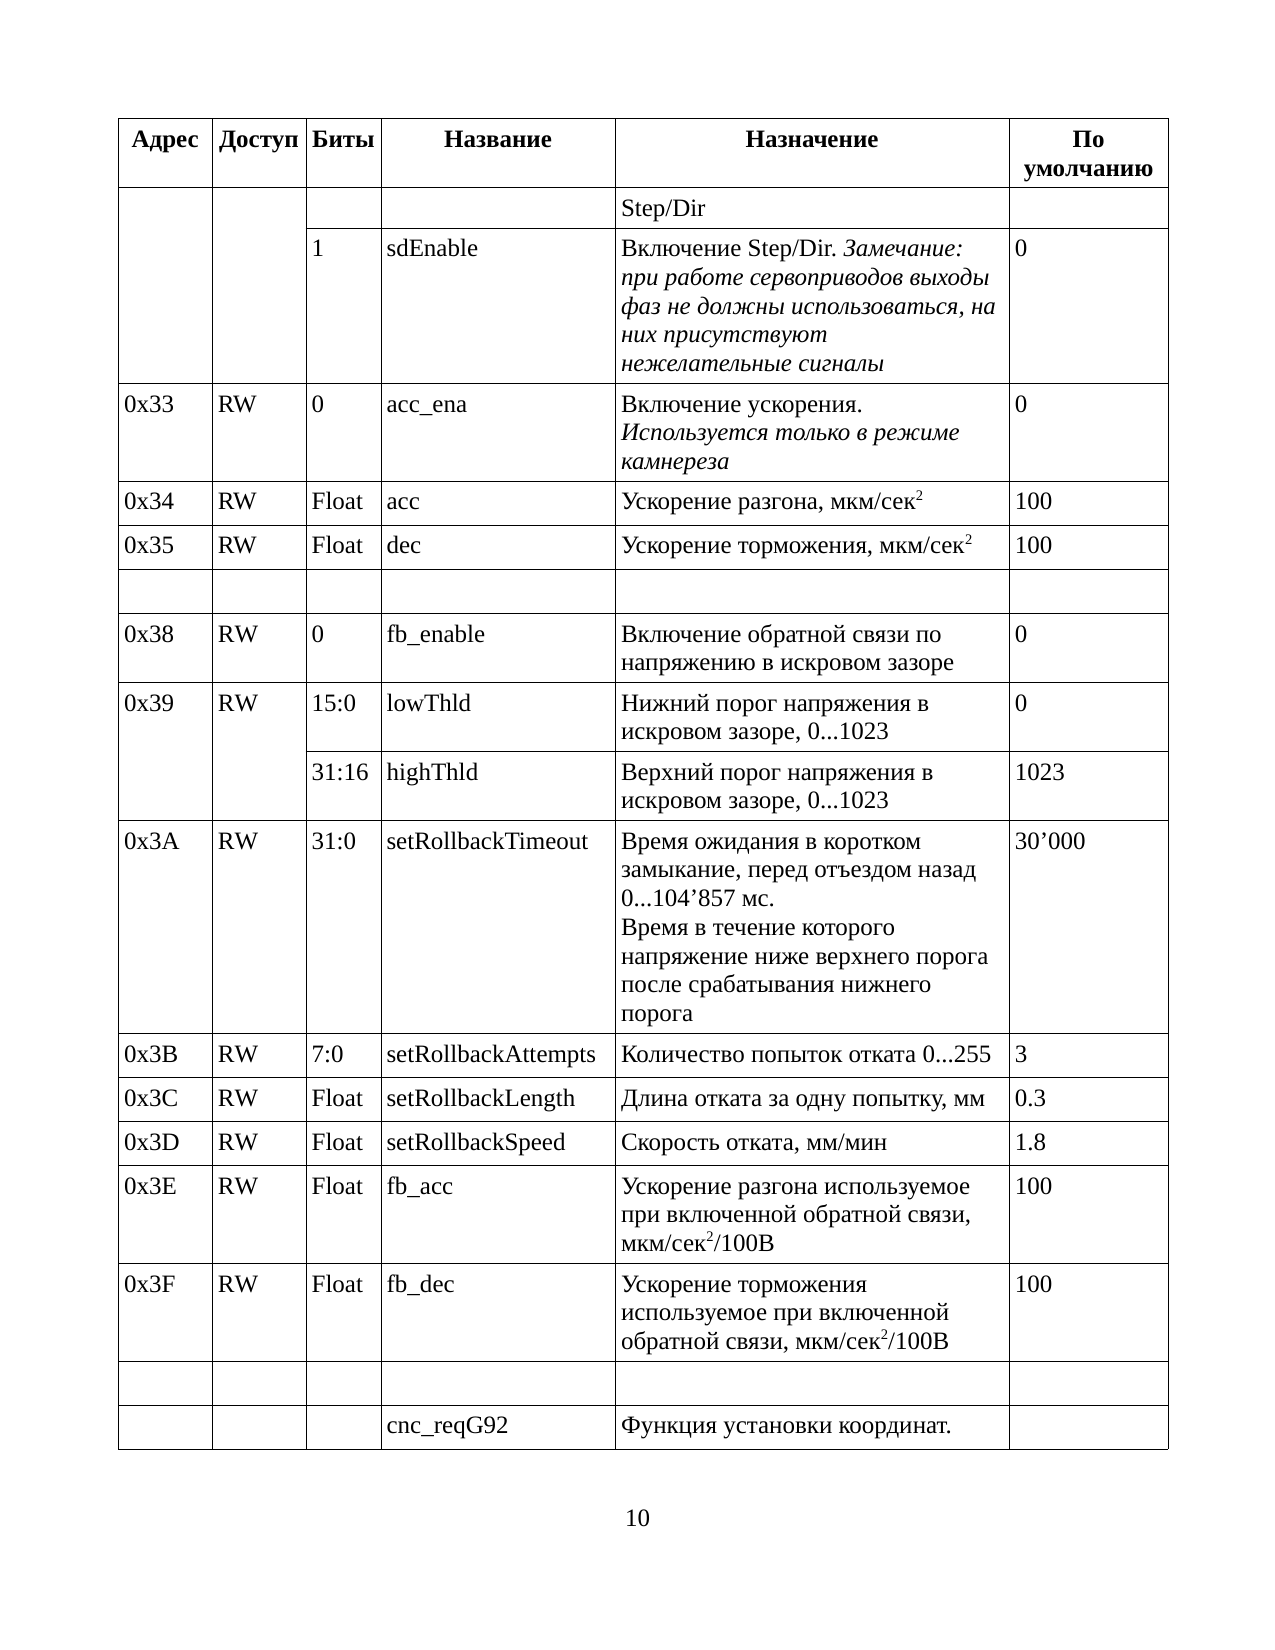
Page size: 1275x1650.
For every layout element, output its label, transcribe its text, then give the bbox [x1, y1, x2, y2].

table_cell Нижний порог напряжения в искровом зазоре, 0...1023 [616, 683, 1009, 751]
table_cell Ускорение торможения, мкм/сек2 [616, 526, 1009, 569]
table_cell Float [307, 1122, 381, 1165]
table_cell 0 [307, 614, 381, 682]
table_cell Функция установки координат. [616, 1406, 1009, 1449]
table_cell 100 [1010, 526, 1168, 569]
table_cell 0x3B [119, 1034, 212, 1077]
table_cell 15:0 [307, 683, 381, 751]
table_cell fb_enable [382, 614, 615, 682]
table_header Адрес [119, 119, 212, 187]
table_cell 0x33 [119, 384, 212, 481]
table_cell RW [213, 526, 306, 569]
table_cell RW [213, 614, 306, 682]
table_cell 31:0 [307, 821, 381, 1033]
table_cell [307, 570, 381, 613]
table_cell Step/Dir [616, 188, 1009, 227]
table_cell 100 [1010, 1166, 1168, 1263]
table_cell 0x34 [119, 482, 212, 525]
table_cell Время ожидания в коротком замыкание, перед отъездом назад 0...104’857 мс. Время в течение которого напряжение ниже верхнего порога после срабатывания нижнего порога [616, 821, 1009, 1033]
table_cell setRollbackTimeout [382, 821, 615, 1033]
table_cell fb_dec [382, 1264, 615, 1361]
table_cell cnc_reqG92 [382, 1406, 615, 1449]
table_cell [616, 570, 1009, 613]
table_cell [119, 1362, 212, 1405]
table_header По умолчанию [1010, 119, 1168, 187]
table_cell [307, 1362, 381, 1405]
table_cell 7:0 [307, 1034, 381, 1077]
table_cell setRollbackLength [382, 1078, 615, 1121]
table_header Доступ [213, 119, 306, 187]
table_cell Включение ускорения. Используется только в режиме камнереза [616, 384, 1009, 481]
table_cell [307, 1406, 381, 1449]
table_cell RW [213, 1166, 306, 1263]
table_cell Количество попыток отката 0...255 [616, 1034, 1009, 1077]
table_cell Включение обратной связи по напряжению в искровом зазоре [616, 614, 1009, 682]
table_cell Ускорение разгона, мкм/сек2 [616, 482, 1009, 525]
table_cell 0x3C [119, 1078, 212, 1121]
table_cell [1010, 570, 1168, 613]
table_cell 0x3E [119, 1166, 212, 1263]
table_cell fb_acc [382, 1166, 615, 1263]
table_header Название [382, 119, 615, 187]
table_cell [1010, 1406, 1168, 1449]
table_cell [119, 188, 212, 383]
table_cell RW [213, 384, 306, 481]
table_cell 0.3 [1010, 1078, 1168, 1121]
table_cell acc_ena [382, 384, 615, 481]
table_cell 0x38 [119, 614, 212, 682]
table_cell Float [307, 526, 381, 569]
table_cell [382, 188, 615, 227]
table_cell Float [307, 482, 381, 525]
table_cell 31:16 [307, 752, 381, 820]
table_cell 100 [1010, 1264, 1168, 1361]
table_cell 0 [1010, 614, 1168, 682]
table_cell [1010, 1362, 1168, 1405]
table_cell RW [213, 1034, 306, 1077]
table_cell lowThld [382, 683, 615, 751]
table_cell 1023 [1010, 752, 1168, 820]
table_cell Верхний порог напряжения в искровом зазоре, 0...1023 [616, 752, 1009, 820]
table_cell sdEnable [382, 229, 615, 383]
table_cell RW [213, 1264, 306, 1361]
table_cell Float [307, 1166, 381, 1263]
table_cell [1010, 188, 1168, 227]
table_cell 0 [1010, 683, 1168, 751]
table_cell highThld [382, 752, 615, 820]
table_cell RW [213, 482, 306, 525]
table_cell RW [213, 1122, 306, 1165]
table_cell setRollbackSpeed [382, 1122, 615, 1165]
table_cell 0x3A [119, 821, 212, 1033]
table_cell [119, 1406, 212, 1449]
table_cell Float [307, 1078, 381, 1121]
table_cell RW [213, 1078, 306, 1121]
table_cell RW [213, 683, 306, 820]
table_cell dec [382, 526, 615, 569]
table_cell 0 [1010, 384, 1168, 481]
table_cell setRollbackAttempts [382, 1034, 615, 1077]
table_cell 100 [1010, 482, 1168, 525]
table_cell Скорость отката, мм/мин [616, 1122, 1009, 1165]
table_cell [382, 570, 615, 613]
table_cell 1 [307, 229, 381, 383]
table_cell [382, 1362, 615, 1405]
table_cell Ускорение разгона используемое при включенной обратной связи, мкм/сек2/100В [616, 1166, 1009, 1263]
table_cell [213, 1406, 306, 1449]
table_cell [119, 570, 212, 613]
table_cell 3 [1010, 1034, 1168, 1077]
table_header Назначение [616, 119, 1009, 187]
table_cell [213, 1362, 306, 1405]
table_cell 0x3D [119, 1122, 212, 1165]
table_cell [307, 188, 381, 227]
table_cell 0x35 [119, 526, 212, 569]
table_cell [616, 1362, 1009, 1405]
table_cell Включение Step/Dir. Замечание: при работе сервоприводов выходы фаз не должны использоваться, на них присутствуют нежелательные сигналы [616, 229, 1009, 383]
table_cell 0x39 [119, 683, 212, 820]
table_cell Ускорение торможения используемое при включенной обратной связи, мкм/сек2/100В [616, 1264, 1009, 1361]
table_cell 0 [1010, 229, 1168, 383]
table_cell RW [213, 821, 306, 1033]
table_cell 1.8 [1010, 1122, 1168, 1165]
table_cell 0 [307, 384, 381, 481]
table_cell [213, 188, 306, 383]
table_cell 30’000 [1010, 821, 1168, 1033]
table_header Биты [307, 119, 381, 187]
table_cell acc [382, 482, 615, 525]
table_cell 0x3F [119, 1264, 212, 1361]
table_cell Float [307, 1264, 381, 1361]
table_cell [213, 570, 306, 613]
table_cell Длина отката за одну попытку, мм [616, 1078, 1009, 1121]
